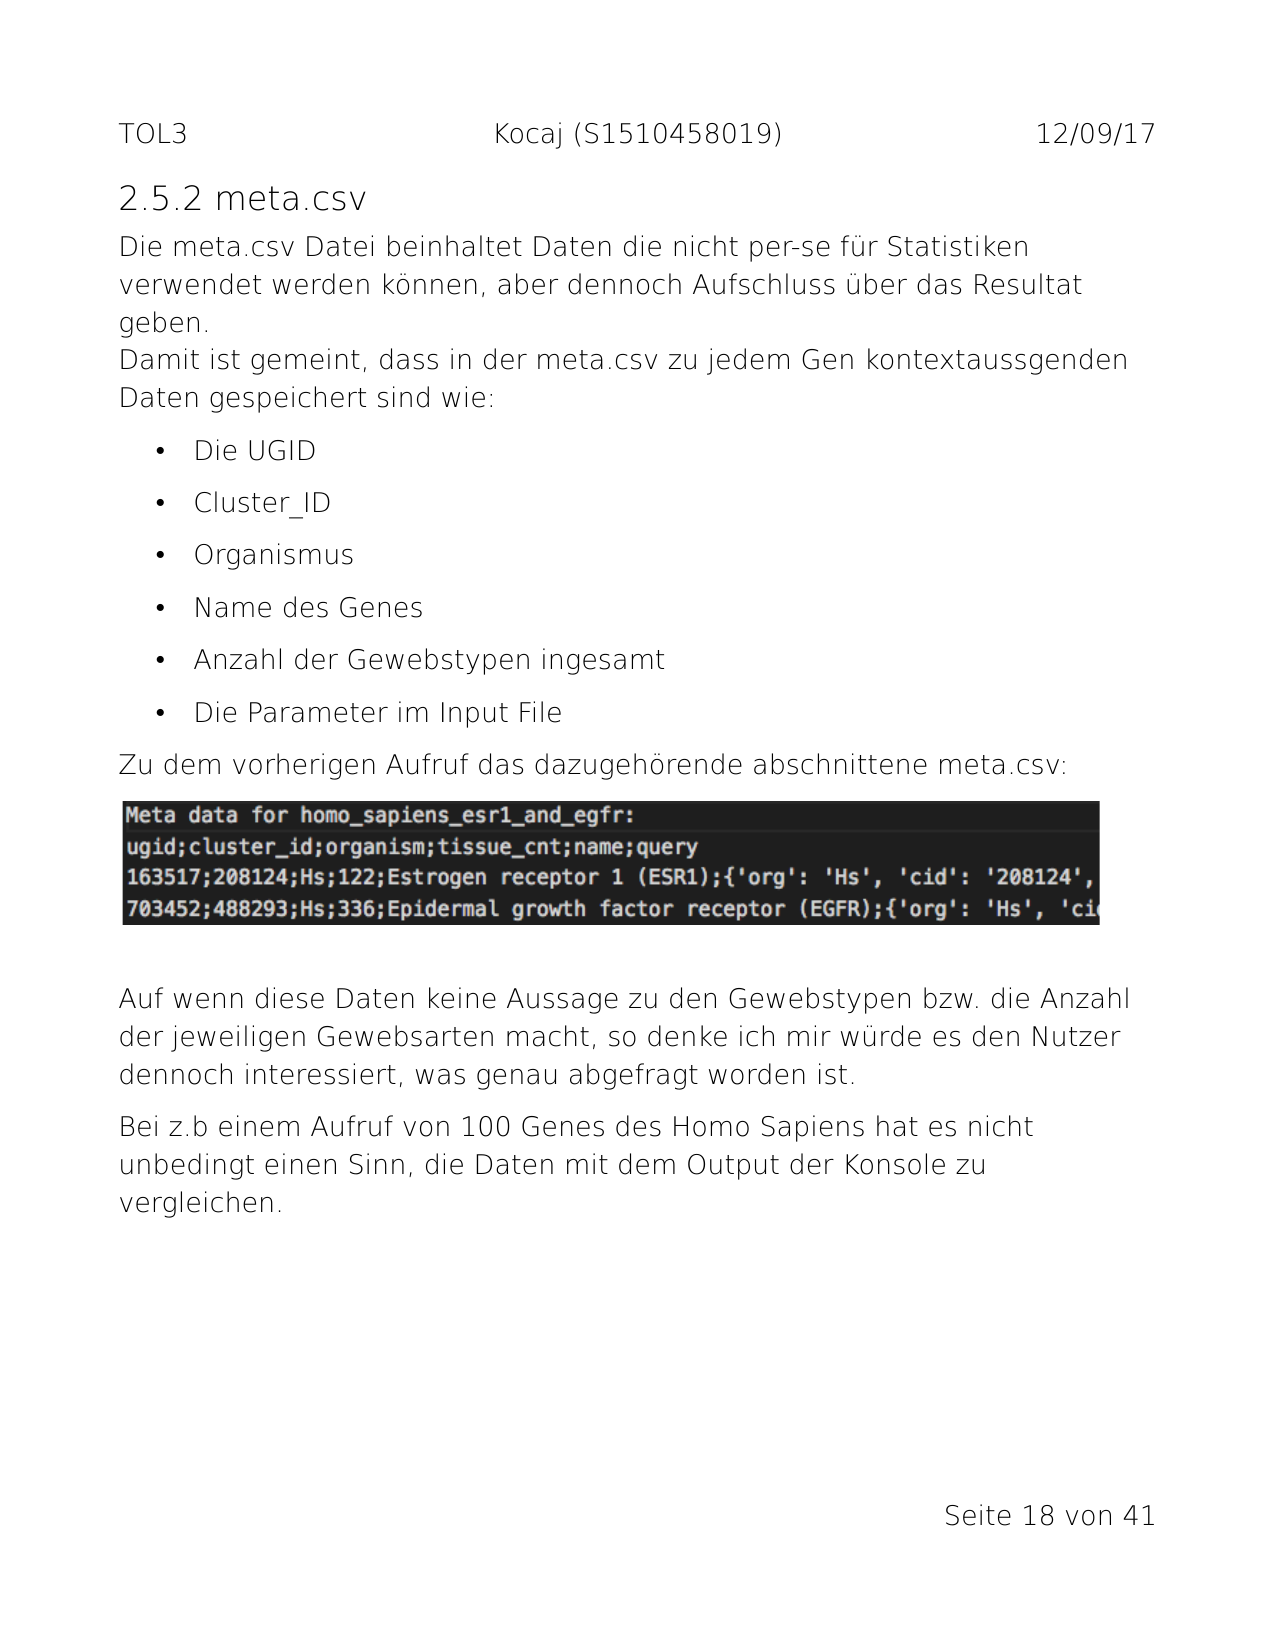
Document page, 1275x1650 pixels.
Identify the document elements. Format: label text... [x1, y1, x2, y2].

list Anzahl der Gewebstypen ingesamt [156, 644, 1157, 676]
list Organismus [156, 540, 1157, 571]
text Die meta.csv Datei beinhaltet Daten die nicht per-se für Statistiken verwendet werden können, aber dennoch Aufschluss über das Resultat geben. Damit ist gemeint, dass in der meta.csv zu jedem Gen kontextaussgenden Daten gespeichert sind wie: [118, 231, 1157, 414]
list Die UGID [156, 435, 1157, 466]
text Auf wenn diese Daten keine Aussage zu den Gewebstypen bzw. die Anzahl der jeweiligen Gewebsarten macht, so denke ich mir würde es den Nutzer dennoch interessiert, was genau abgefragt worden ist. [118, 983, 1157, 1091]
list Cluster_ID [156, 487, 1157, 519]
text Zu dem vorherigen Aufruf das dazugehörende abschnittene meta.csv: [118, 749, 1157, 781]
list Name des Genes [156, 592, 1157, 624]
picture [122, 801, 1100, 925]
list Die Parameter im Input File [156, 697, 1157, 728]
text Bei z.b einem Aufruf von 100 Genes des Homo Sapiens hat es nicht unbedingt einen Sinn, die Daten mit dem Output der Konsole zu vergleichen. [118, 1112, 1157, 1219]
subtitle 2.5.2 meta.csv [118, 180, 1157, 219]
